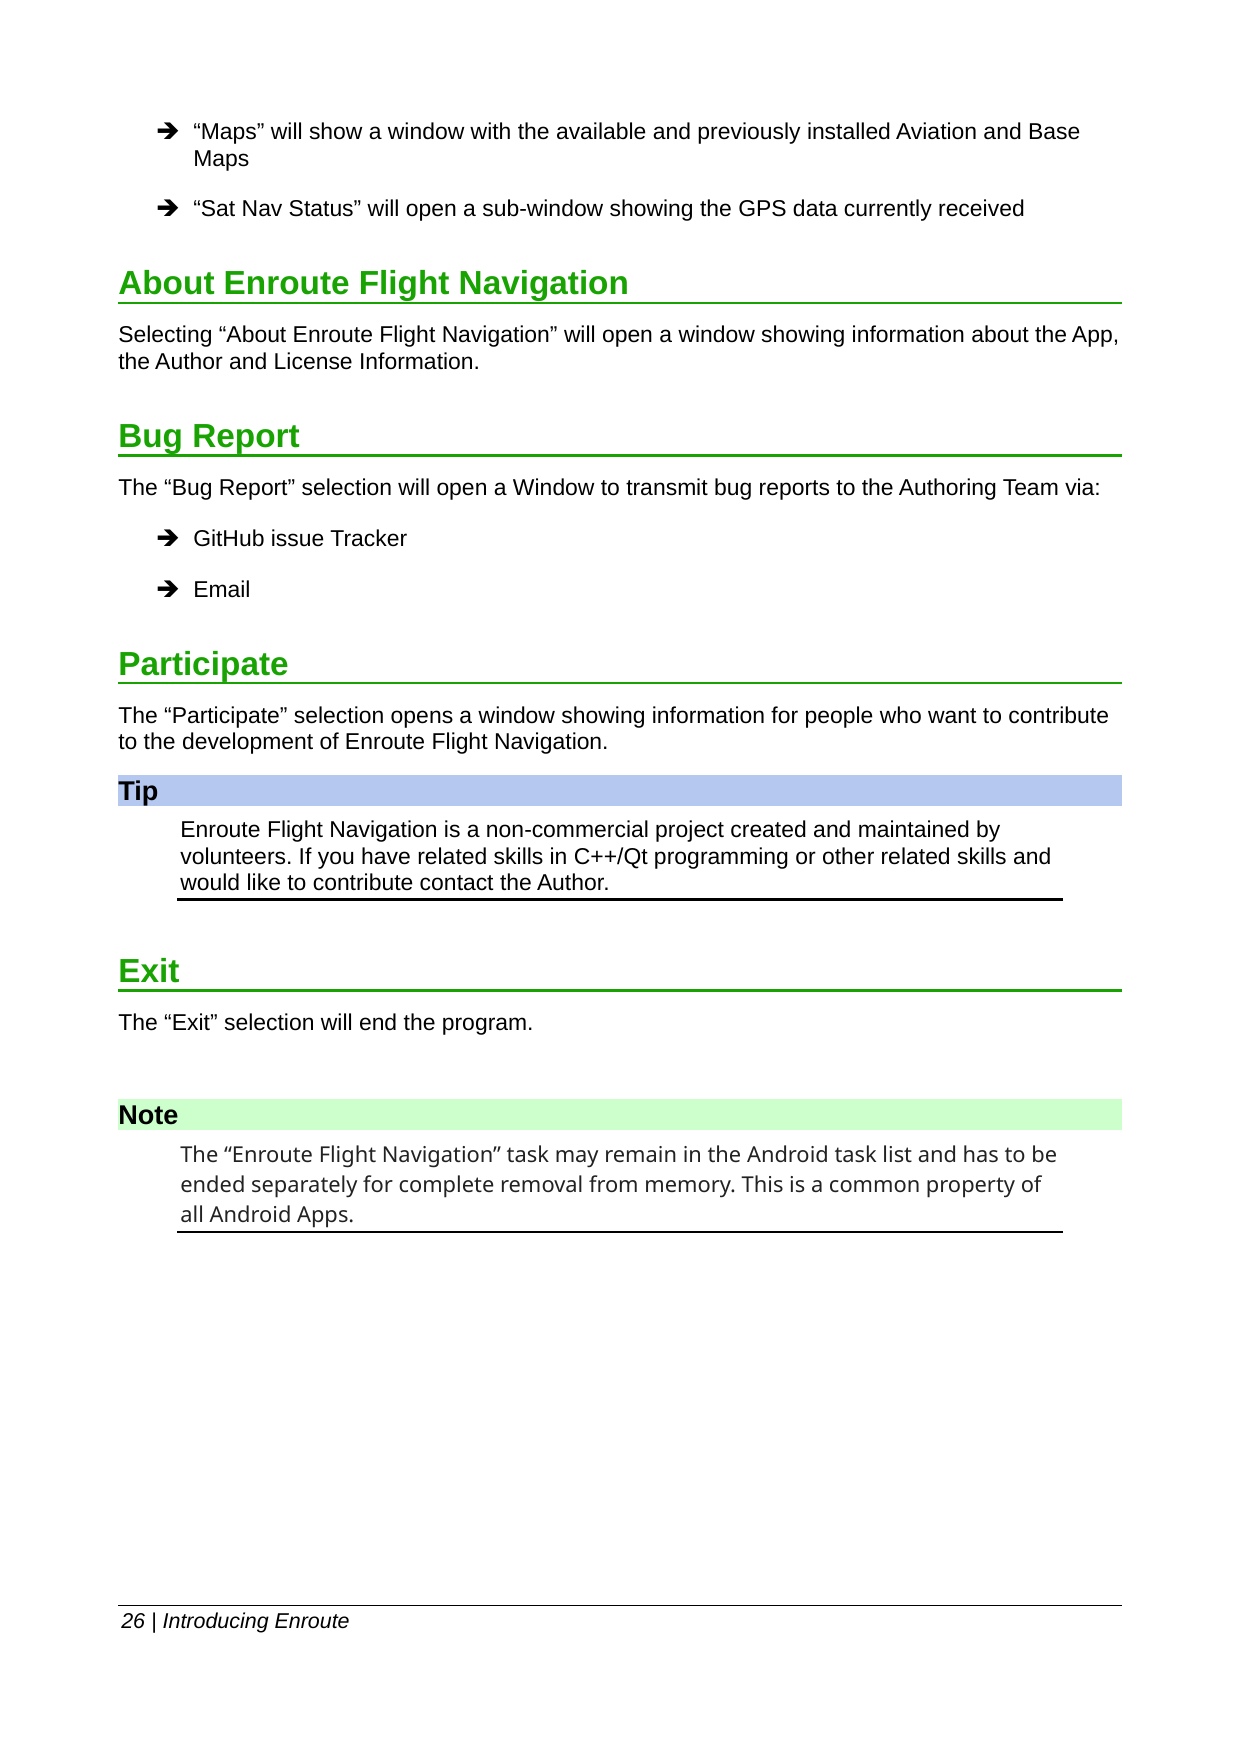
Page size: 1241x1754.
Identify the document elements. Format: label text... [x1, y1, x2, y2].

subtitle Note [118, 1099, 1122, 1130]
subtitle The “Exit” selection will end the program. [118, 1009, 1122, 1036]
subtitle Exit [118, 951, 1122, 989]
list Email [156, 576, 1122, 602]
subtitle Tip [118, 775, 1122, 806]
subtitle Bug Report [118, 416, 1122, 454]
text Enroute Flight Navigation is a non-commercial project created and maintained by volunteers. If you have related skills in C++/Qt programming or other related skills and would like to contribute contact the Author. [177, 813, 1063, 898]
text The “Enroute Flight Navigation” task may remain in the Android task list and has to be ended separately for complete removal from memory. This is a common property of all Android Apps. [177, 1136, 1063, 1231]
subtitle About Enroute Flight Navigation [118, 263, 1122, 302]
subtitle The “Participate” selection opens a window showing information for people who want to contribute to the development of Enroute Flight Navigation. [118, 702, 1122, 755]
list “Maps” will show a window with the available and previously installed Aviation and Base Maps [156, 118, 1122, 171]
subtitle Participate [118, 644, 1122, 682]
list GitHub issue Tracker [156, 525, 1122, 551]
subtitle Selecting “About Enroute Flight Navigation” will open a window showing information about the App, the Author and License Information. [118, 321, 1122, 374]
subtitle The “Bug Report” selection will open a Window to transmit bug reports to the Authoring Team via: [118, 474, 1122, 501]
list “Sat Nav Status” will open a sub-window showing the GPS data currently received [156, 195, 1122, 221]
